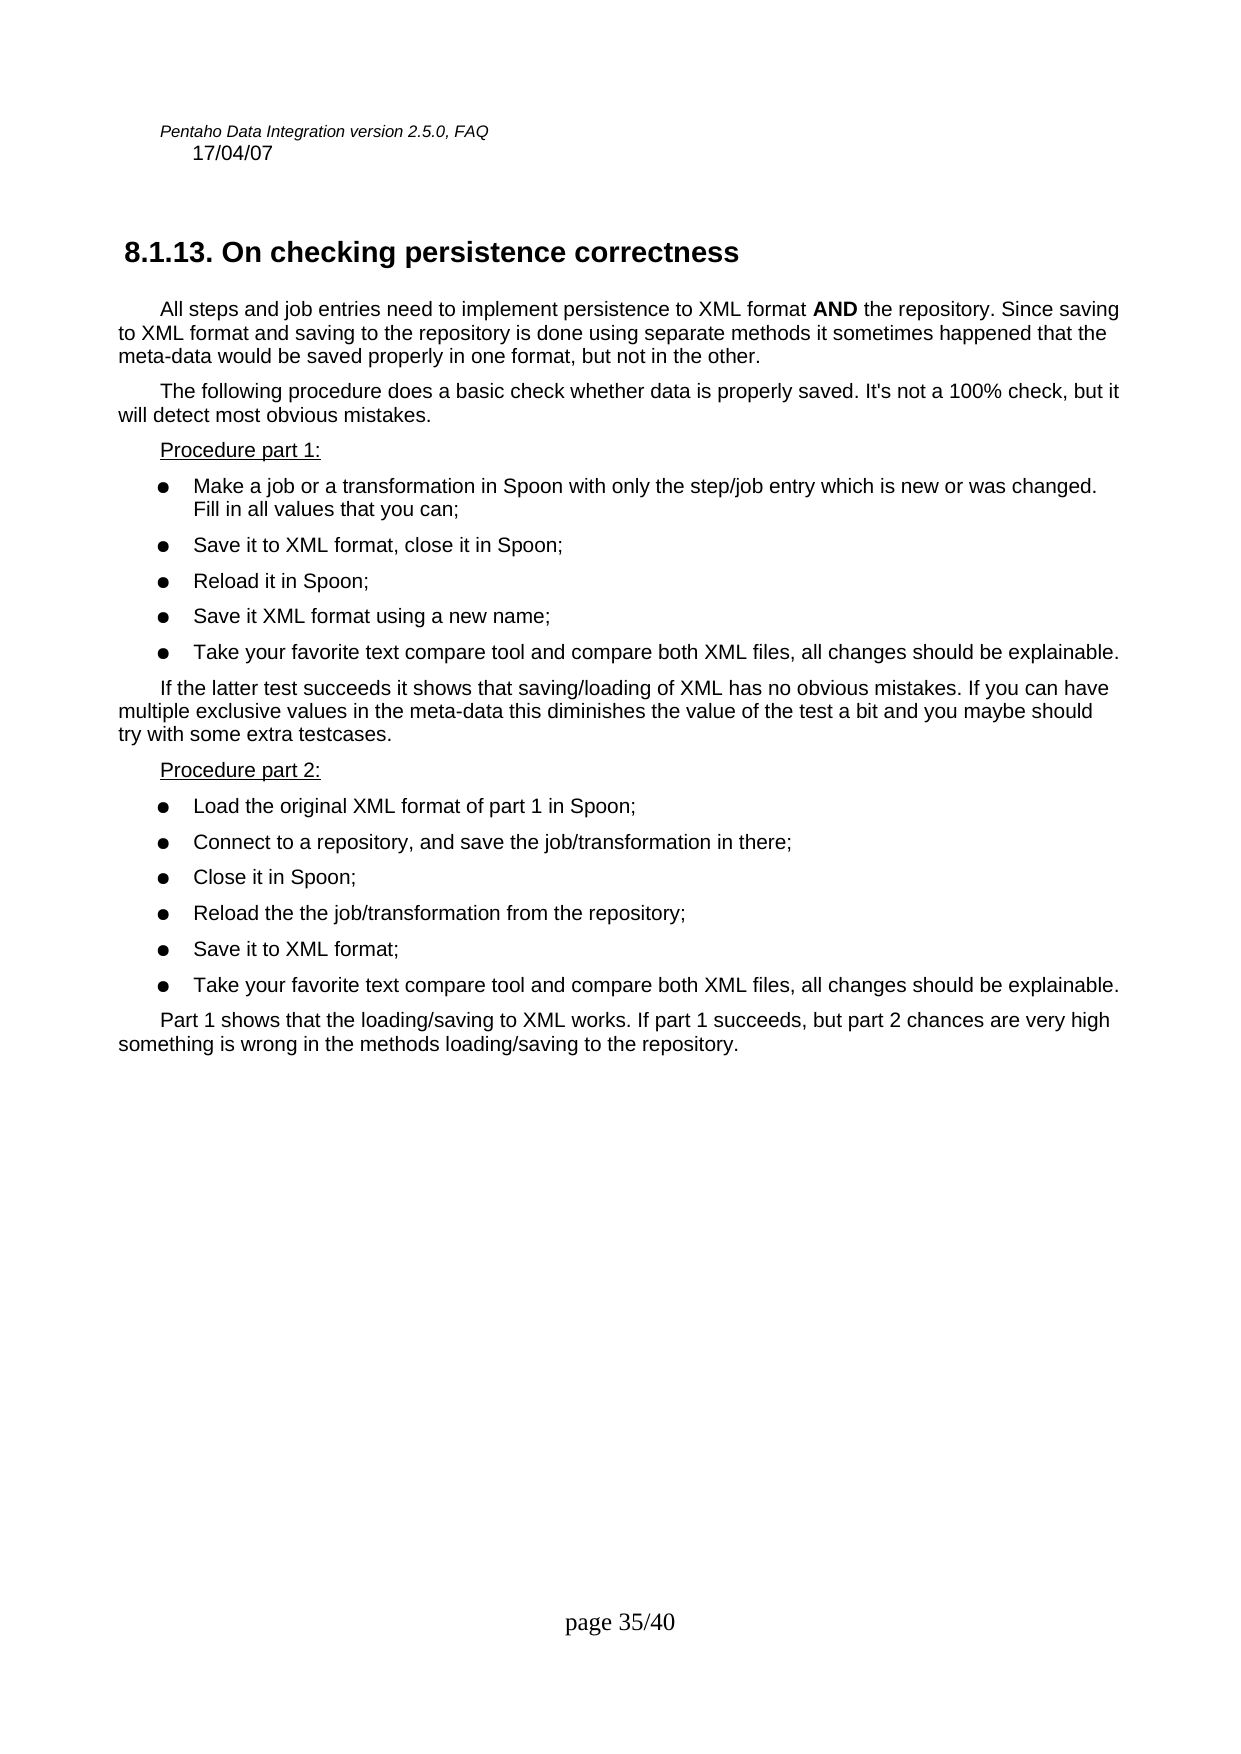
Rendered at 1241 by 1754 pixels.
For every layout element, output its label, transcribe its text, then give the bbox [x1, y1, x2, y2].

list Save it to XML format, close it in Spoon; [156, 534, 1122, 557]
list Reload it in Spoon; [156, 569, 1122, 593]
text The following procedure does a basic check whether data is properly saved. It's not a 100% check, but it will detect most obvious mistakes. [118, 380, 1122, 426]
list Take your favorite text compare tool and compare both XML files, all changes should be explainable. [156, 973, 1122, 996]
text All steps and job entries need to implement persistence to XML format AND the repository. Since saving to XML format and saving to the repository is done using separate methods it sometimes happened that the meta-data would be saved properly in one format, but not in the other. [118, 298, 1122, 367]
text Part 1 shows that the loading/saving to XML works. If part 1 succeeds, but part 2 chances are very high something is wrong in the methods loading/saving to the repository. [118, 1009, 1122, 1055]
list Close it in Spoon; [156, 866, 1122, 889]
text Procedure part 1: [118, 439, 1122, 462]
text Procedure part 2: [118, 759, 1122, 782]
list Take your favorite text compare tool and compare both XML files, all changes should be explainable. [156, 641, 1122, 664]
list Save it to XML format; [156, 937, 1122, 961]
list Connect to a repository, and save the job/transformation in there; [156, 830, 1122, 853]
list Reload the the job/transformation from the repository; [156, 902, 1122, 925]
list Make a job or a transformation in Spoon with only the step/job entry which is new or was changed. Fill in all values that you can; [156, 475, 1122, 521]
text If the latter test succeeds it shows that saving/loading of XML has no obvious mistakes. If you can have multiple exclusive values in the meta-data this diminishes the value of the test a bit and you maybe should try with some extra testcases. [118, 677, 1122, 746]
list Save it XML format using a new name; [156, 605, 1122, 628]
list Load the original XML format of part 1 in Spoon; [156, 794, 1122, 818]
subtitle On checking persistence correctness [124, 236, 1122, 268]
